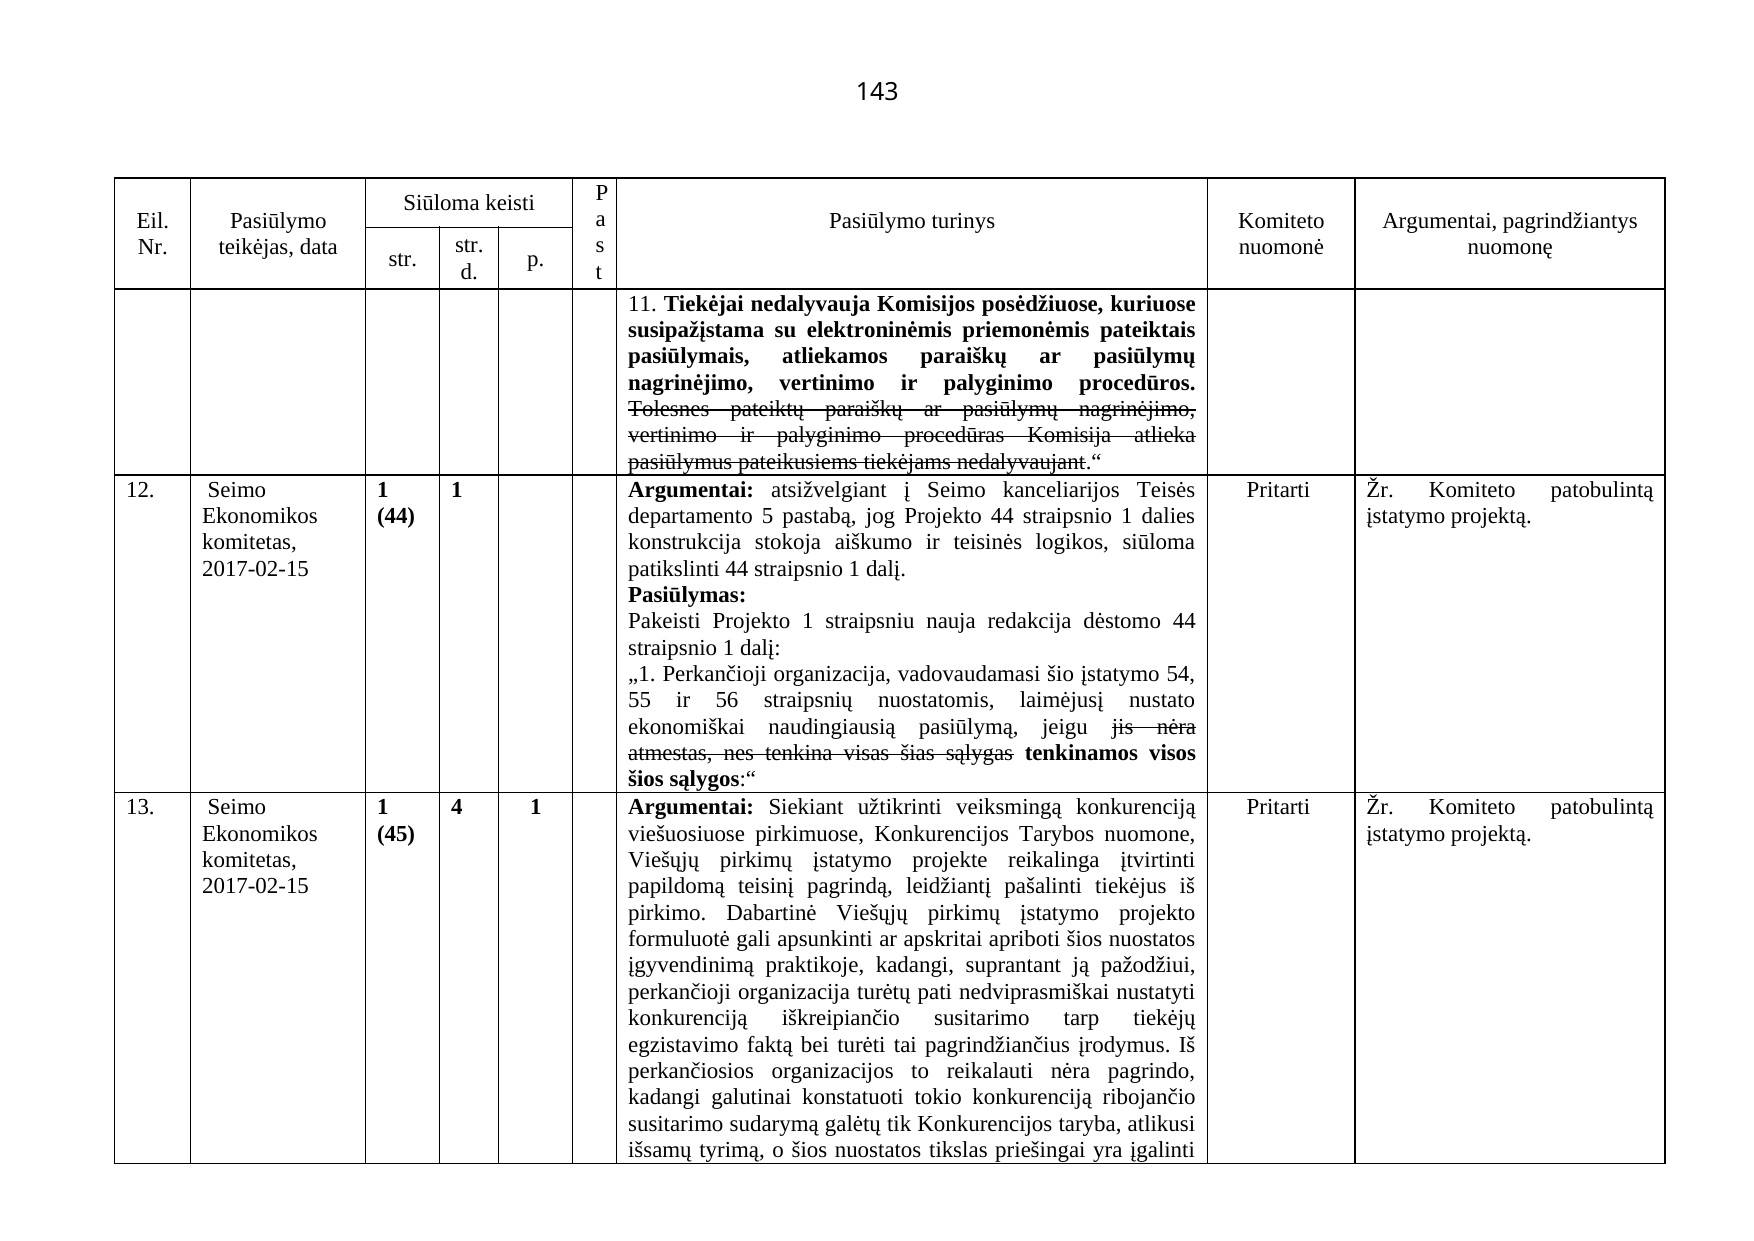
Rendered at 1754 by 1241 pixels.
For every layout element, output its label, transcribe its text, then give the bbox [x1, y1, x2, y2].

table_header Argumentai, pagrindžiantys nuomonę [1356, 179, 1664, 288]
table_cell 1 (44) [366, 476, 439, 792]
table_header Pasiūlymo teikėjas, data [191, 179, 365, 288]
table_cell [499, 290, 572, 474]
table_cell [115, 290, 190, 474]
table_cell 12. [115, 476, 190, 792]
table_cell p. [499, 228, 572, 288]
table_header Pastabos [573, 179, 616, 288]
table_cell 13. [115, 793, 190, 1162]
table_cell str. [366, 228, 439, 288]
table_cell Pritarti [1208, 793, 1354, 1162]
table_cell 11. Tiekėjai nedalyvauja Komisijos posėdžiuose, kuriuose susipažįstama su elektroninėmis priemonėmis pateiktais pasiūlymais, atliekamos paraiškų ar pasiūlymų nagrinėjimo, vertinimo ir palyginimo procedūros. Tolesnes pateiktų paraiškų ar pasiūlymų nagrinėjimo, vertinimo ir palyginimo procedūras Komisija atlieka pasiūlymus pateikusiems tiekėjams nedalyvaujant.“ [617, 290, 1207, 474]
table_cell 1 [440, 476, 498, 792]
table_cell Pritarti [1208, 476, 1354, 792]
table_cell Argumentai: Siekiant užtikrinti veiksmingą konkurenciją viešuosiuose pirkimuose, Konkurencijos Tarybos nuomone, Viešųjų pirkimų įstatymo projekte reikalinga įtvirtinti papildomą teisinį pagrindą, leidžiantį pašalinti tiekėjus iš pirkimo. Dabartinė Viešųjų pirkimų įstatymo projekto formuluotė gali apsunkinti ar apskritai apriboti šios nuostatos įgyvendinimą praktikoje, kadangi, suprantant ją pažodžiui, perkančioji organizacija turėtų pati nedviprasmiškai nustatyti konkurenciją iškreipiančio susitarimo tarp tiekėjų egzistavimo faktą bei turėti tai pagrindžiančius įrodymus. Iš perkančiosios organizacijos to reikalauti nėra pagrindo, kadangi galutinai konstatuoti tokio konkurenciją ribojančio susitarimo sudarymą galėtų tik Konkurencijos taryba, atlikusi išsamų tyrimą, o šios nuostatos tikslas priešingai yra įgalinti [617, 793, 1207, 1162]
table_header Eil. Nr. [115, 179, 190, 288]
table_cell [191, 290, 365, 474]
table_cell Žr. Komiteto patobulintą įstatymo projektą. [1356, 793, 1664, 1162]
table_cell Seimo Ekonomikos komitetas, 2017-02-15 [191, 793, 365, 1162]
table_header Siūloma keisti [366, 179, 572, 226]
table_cell Seimo Ekonomikos komitetas, 2017-02-15 [191, 476, 365, 792]
table_cell [1208, 290, 1354, 474]
table_cell [573, 793, 616, 1162]
table_header Komiteto nuomonė [1208, 179, 1354, 288]
table_cell [366, 290, 439, 474]
table_cell 4 [440, 793, 498, 1162]
table_cell [573, 290, 616, 474]
table_cell Žr. Komiteto patobulintą įstatymo projektą. [1356, 476, 1664, 792]
table_cell str. d. [440, 228, 498, 288]
table_cell [440, 290, 498, 474]
table_cell Argumentai: atsižvelgiant į Seimo kanceliarijos Teisės departamento 5 pastabą, jog Projekto 44 straipsnio 1 dalies konstrukcija stokoja aiškumo ir teisinės logikos, siūloma patikslinti 44 straipsnio 1 dalį. Pasiūlymas: Pakeisti Projekto 1 straipsniu nauja redakcija dėstomo 44 straipsnio 1 dalį: „1. Perkančioji organizacija, vadovaudamasi šio įstatymo 54, 55 ir 56 straipsnių nuostatomis, laimėjusį nustato ekonomiškai naudingiausią pasiūlymą, jeigu jis nėra atmestas, nes tenkina visas šias sąlygas tenkinamos visos šios sąlygos:“ [617, 476, 1207, 792]
table_header Pasiūlymo turinys [617, 179, 1207, 288]
table_cell [499, 476, 572, 792]
table_cell [573, 476, 616, 792]
table_cell 1 (45) [366, 793, 439, 1162]
table_cell 1 [499, 793, 572, 1162]
table_cell [1356, 290, 1664, 474]
